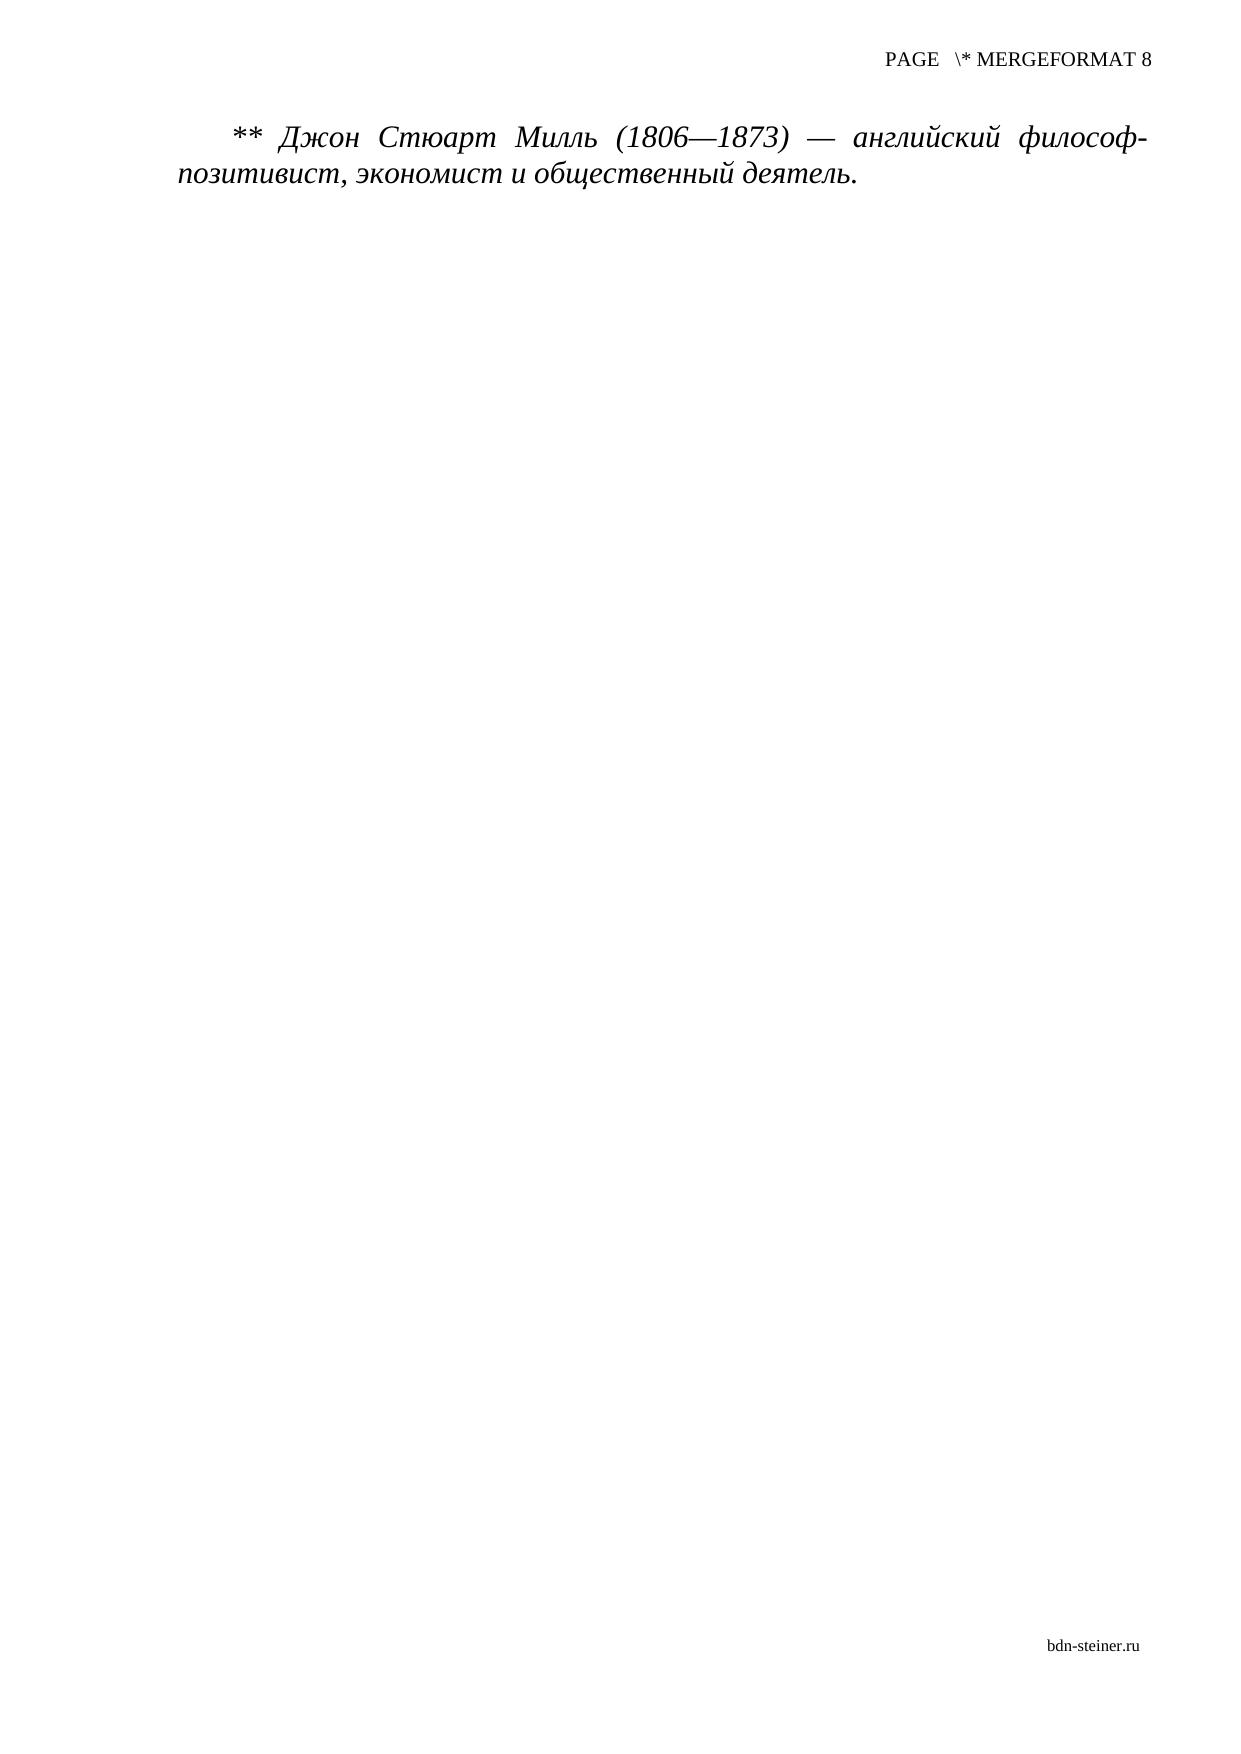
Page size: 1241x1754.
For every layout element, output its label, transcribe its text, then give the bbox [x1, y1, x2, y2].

text ** Джон Стюарт Милль (1806—1873) — английский философ-позитивист, экономист и общественный деятель. [177, 118, 1152, 190]
